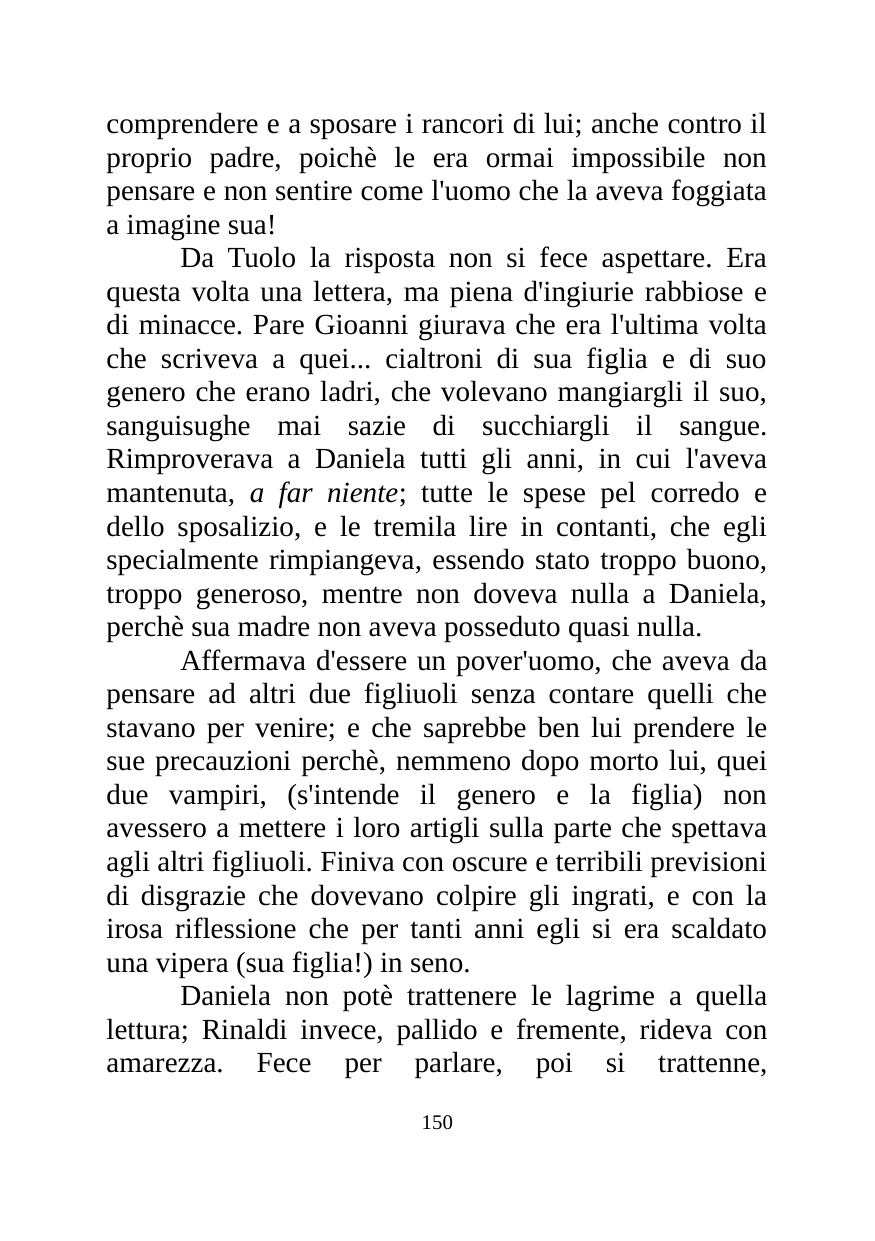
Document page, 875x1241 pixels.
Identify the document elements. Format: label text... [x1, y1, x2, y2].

text Affermava d'essere un pover'uomo, che aveva da pensare ad altri due figliuoli senza contare quelli che stavano per venire; e che saprebbe ben lui prendere le sue precauzioni perchè, nemmeno dopo morto lui, quei due vampiri, (s'intende il genero e la figlia) non avessero a mettere i loro artigli sulla parte che spettava agli altri figliuoli. Finiva con oscure e terribili previsioni di disgrazie che dovevano colpire gli ingrati, e con la irosa riflessione che per tanti anni egli si era scaldato una vipera (sua figlia!) in seno. [106, 643, 768, 978]
text Daniela non potè trattenere le lagrime a quella lettura; Rinaldi invece, pallido e fremente, rideva con amarezza. Fece per parlare, poi si trattenne, [106, 978, 768, 1079]
text comprendere e a sposare i rancori di lui; anche contro il proprio padre, poichè le era ormai impossibile non pensare e non sentire come l'uomo che la aveva foggiata a imagine sua! [106, 106, 768, 240]
text Da Tuolo la risposta non si fece aspettare. Era questa volta una lettera, ma piena d'ingiurie rabbiose e di minacce. Pare Gioanni giurava che era l'ultima volta che scriveva a quei... cialtroni di sua figlia e di suo genero che erano ladri, che volevano mangiargli il suo, sanguisughe mai sazie di succhiargli il sangue. Rimproverava a Daniela tutti gli anni, in cui l'aveva mantenuta, a far niente; tutte le spese pel corredo e dello sposalizio, e le tremila lire in contanti, che egli specialmente rimpiangeva, essendo stato troppo buono, troppo generoso, mentre non doveva nulla a Daniela, perchè sua madre non aveva posseduto quasi nulla. [106, 240, 768, 643]
